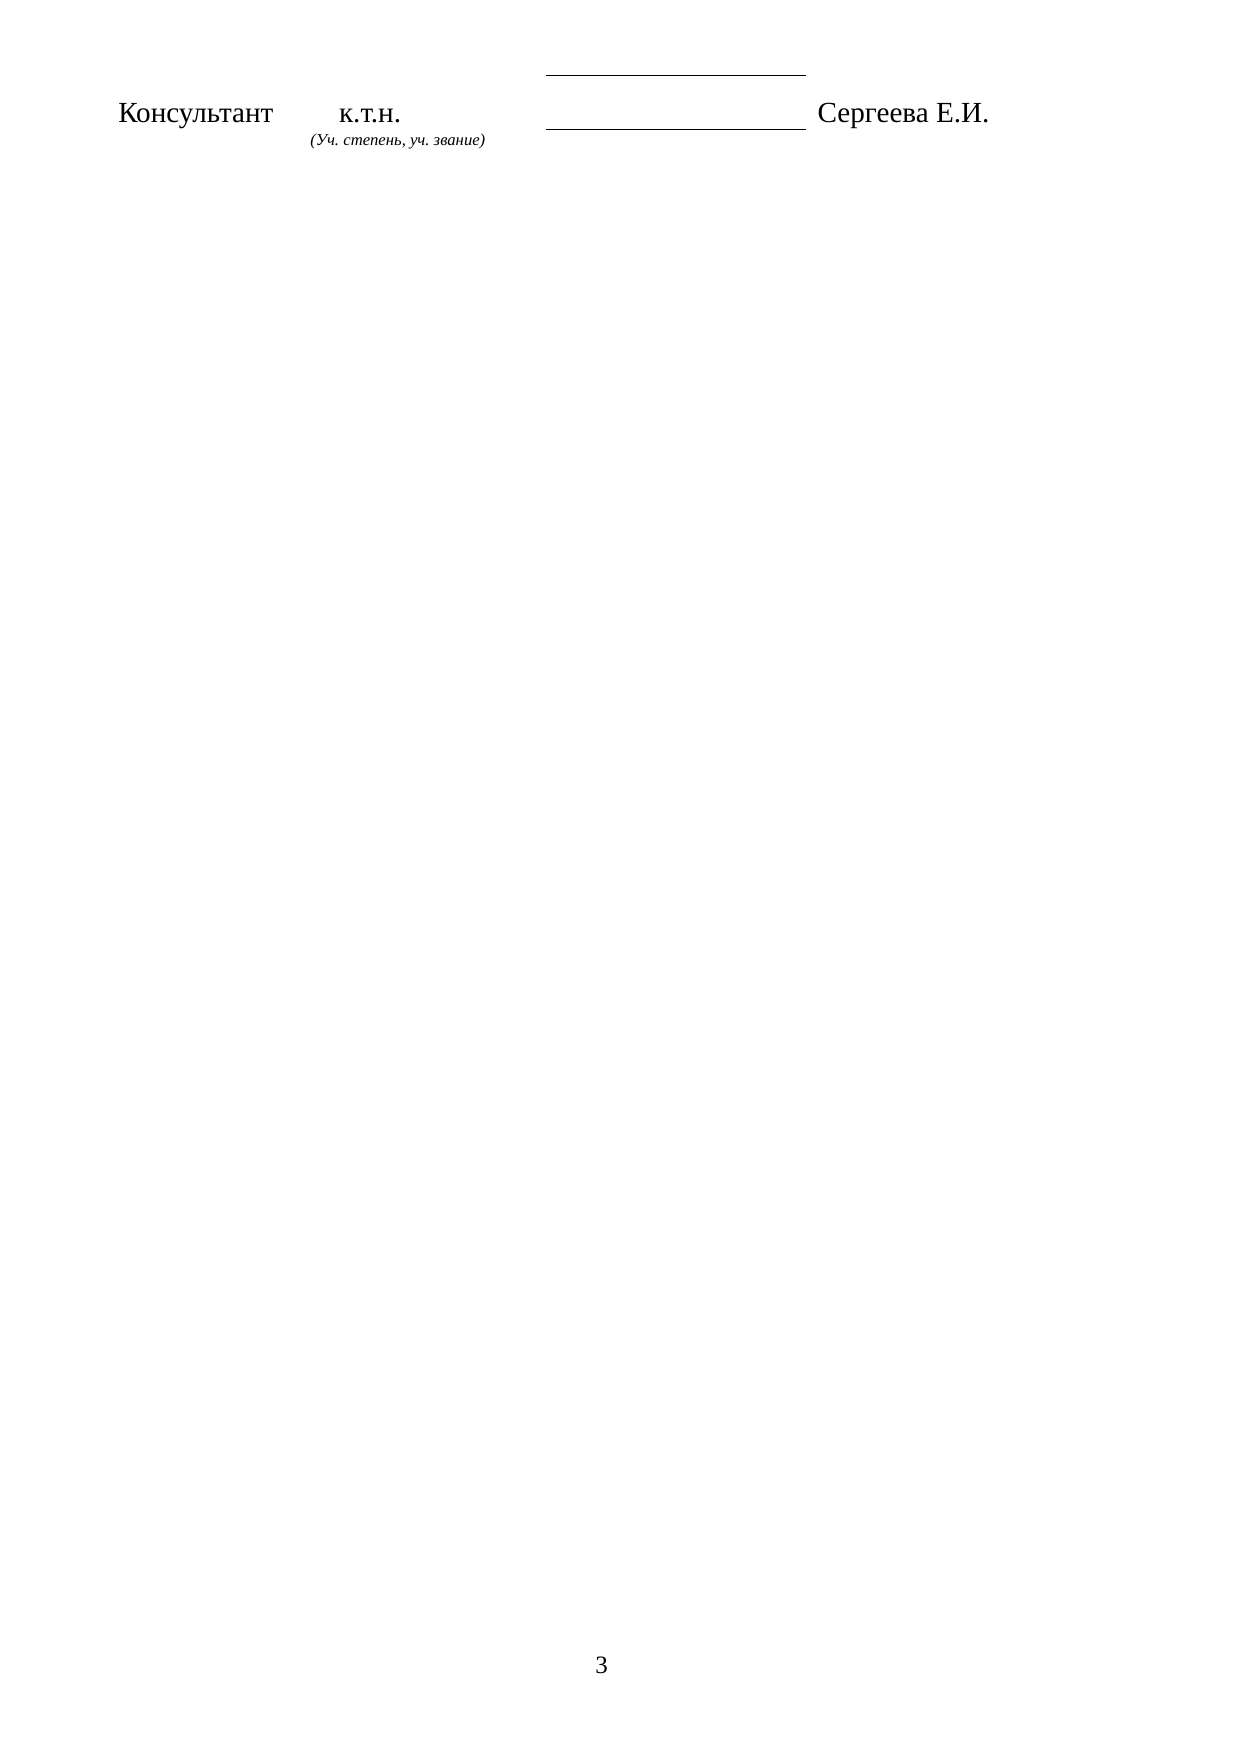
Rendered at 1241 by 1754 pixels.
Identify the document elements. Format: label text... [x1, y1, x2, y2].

table_cell [1085, 129, 1093, 159]
table_cell [806, 129, 1085, 159]
table_cell [546, 76, 806, 129]
table_cell Сергеева Е.И. [806, 75, 1085, 129]
table_cell (Уч. степень, уч. звание) [107, 129, 546, 159]
table_cell Консультант к.т.н. [107, 75, 546, 129]
table_cell [546, 130, 806, 159]
table_cell [1085, 75, 1093, 129]
